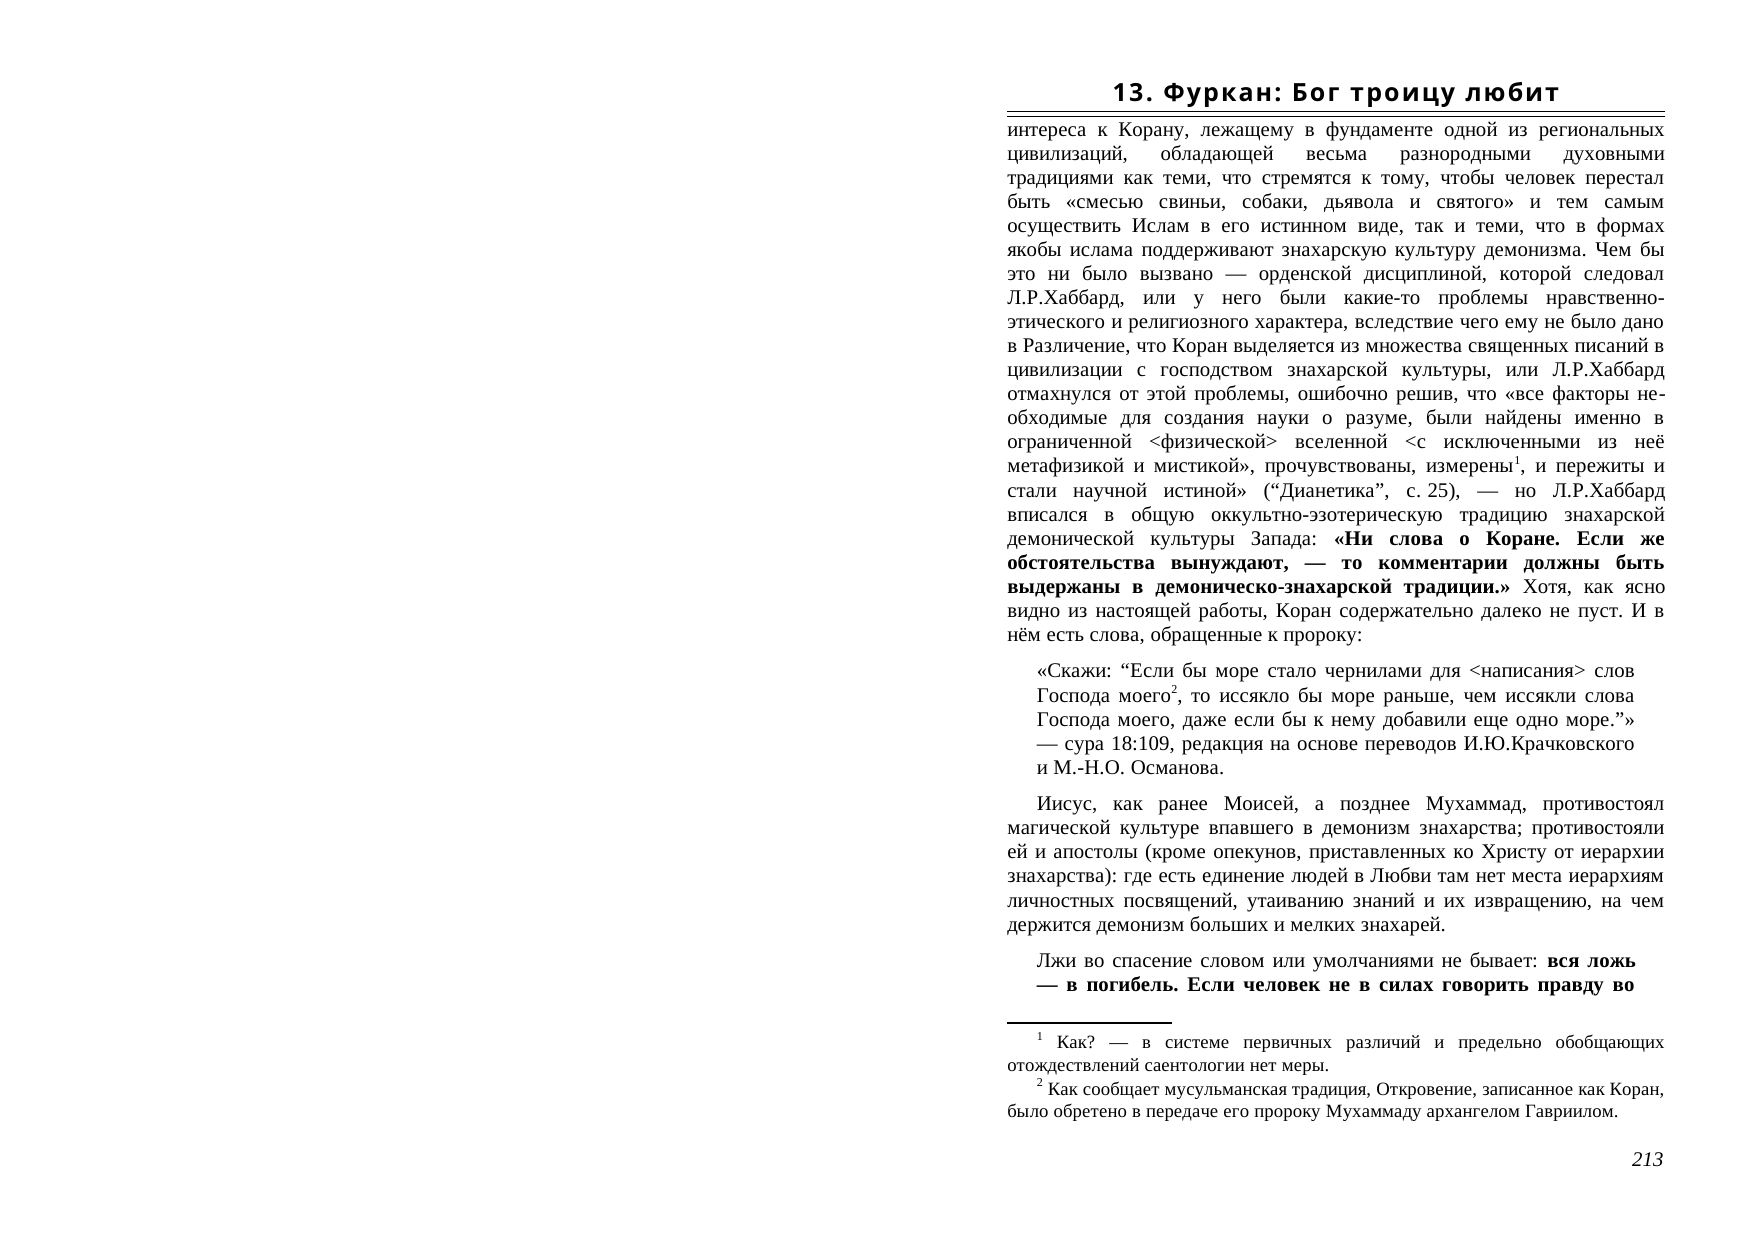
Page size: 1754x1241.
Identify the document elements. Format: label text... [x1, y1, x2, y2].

text Как сообщает мусульманская традиция, Откровение, записанное как Коран, было обретено в передаче его пророку Мухаммаду архангелом Гавриилом. [1007, 1076, 1665, 1122]
text «Скажи: “Если бы море стало чернилами для <написания> слов Господа моего, то иссякло бы море раньше, чем иссякли слова Господа моего, даже если бы к нему добавили еще одно море.”» — сура 18:109, редакция на основе переводов И.Ю.Крачковского и М.‑Н.О. Османова. [1037, 658, 1636, 779]
text Лжи во спасение словом или умолчаниями не бывает: вся ложь — в погибель. Если человек не в силах говорить правду во [1037, 948, 1636, 996]
text интереса к Корану, лежащему в фундаменте одной из региональных цивилизаций, обладающей весьма разнородными духовными традициями как теми, что стремятся к тому, чтобы человек перестал быть «смесью свиньи, собаки, дьявола и святого» и тем самым осуществить Ислам в его истинном виде, так и теми, что в формах якобы ислама поддерживают знахарскую культуру демонизма. Чем бы это ни было вызвано — орденской дисциплиной, которой следовал Л.Р.Хаббард, или у него были какие-то проблемы нравственно-этического и религиозного характера, вследствие чего ему не было дано в Различение, что Коран выделяется из множества священных писаний в цивилизации с господством знахарской культуры, или Л.Р.Хаббард отмахнулся от этой проблемы, ошибочно решив, что «все факторы не­обхо­димые для создания науки о разуме, были найдены именно в ограниченной <физической> вселенной <с исключенными из неё метафизикой и мистикой», прочувствованы, измерены, и пережиты и стали научной истиной» (“Дианетика”, с. 25), — но Л.Р.Хаббард вписался в общую оккультно-эзотерическую традицию знахарской демонической культуры Запада: «Ни слова о Коране. Если же обстоятельства вынуждают, — то комментарии должны быть выдержаны в демоническо-знахарской традиции.» Хотя, как ясно видно из настоящей работы, Коран содержательно далеко не пуст. И в нём есть слова, обращенные к пророку: [1007, 117, 1665, 646]
text Как? — в системе первичных различий и предельно обобщающих отождествлений саентологии нет меры. [1007, 1029, 1665, 1076]
text Иисус, как ранее Моисей, а позднее Мухаммад, противостоял магической культуре впавшего в демонизм знахарства; противостояли ей и апостолы (кроме опекунов, приставленных ко Христу от иерархии знахарства): где есть единение людей в Любви там нет места иерархиям личностных посвящений, утаиванию знаний и их извращению, на чем держится демонизм больших и мелких знахарей. [1007, 791, 1665, 936]
